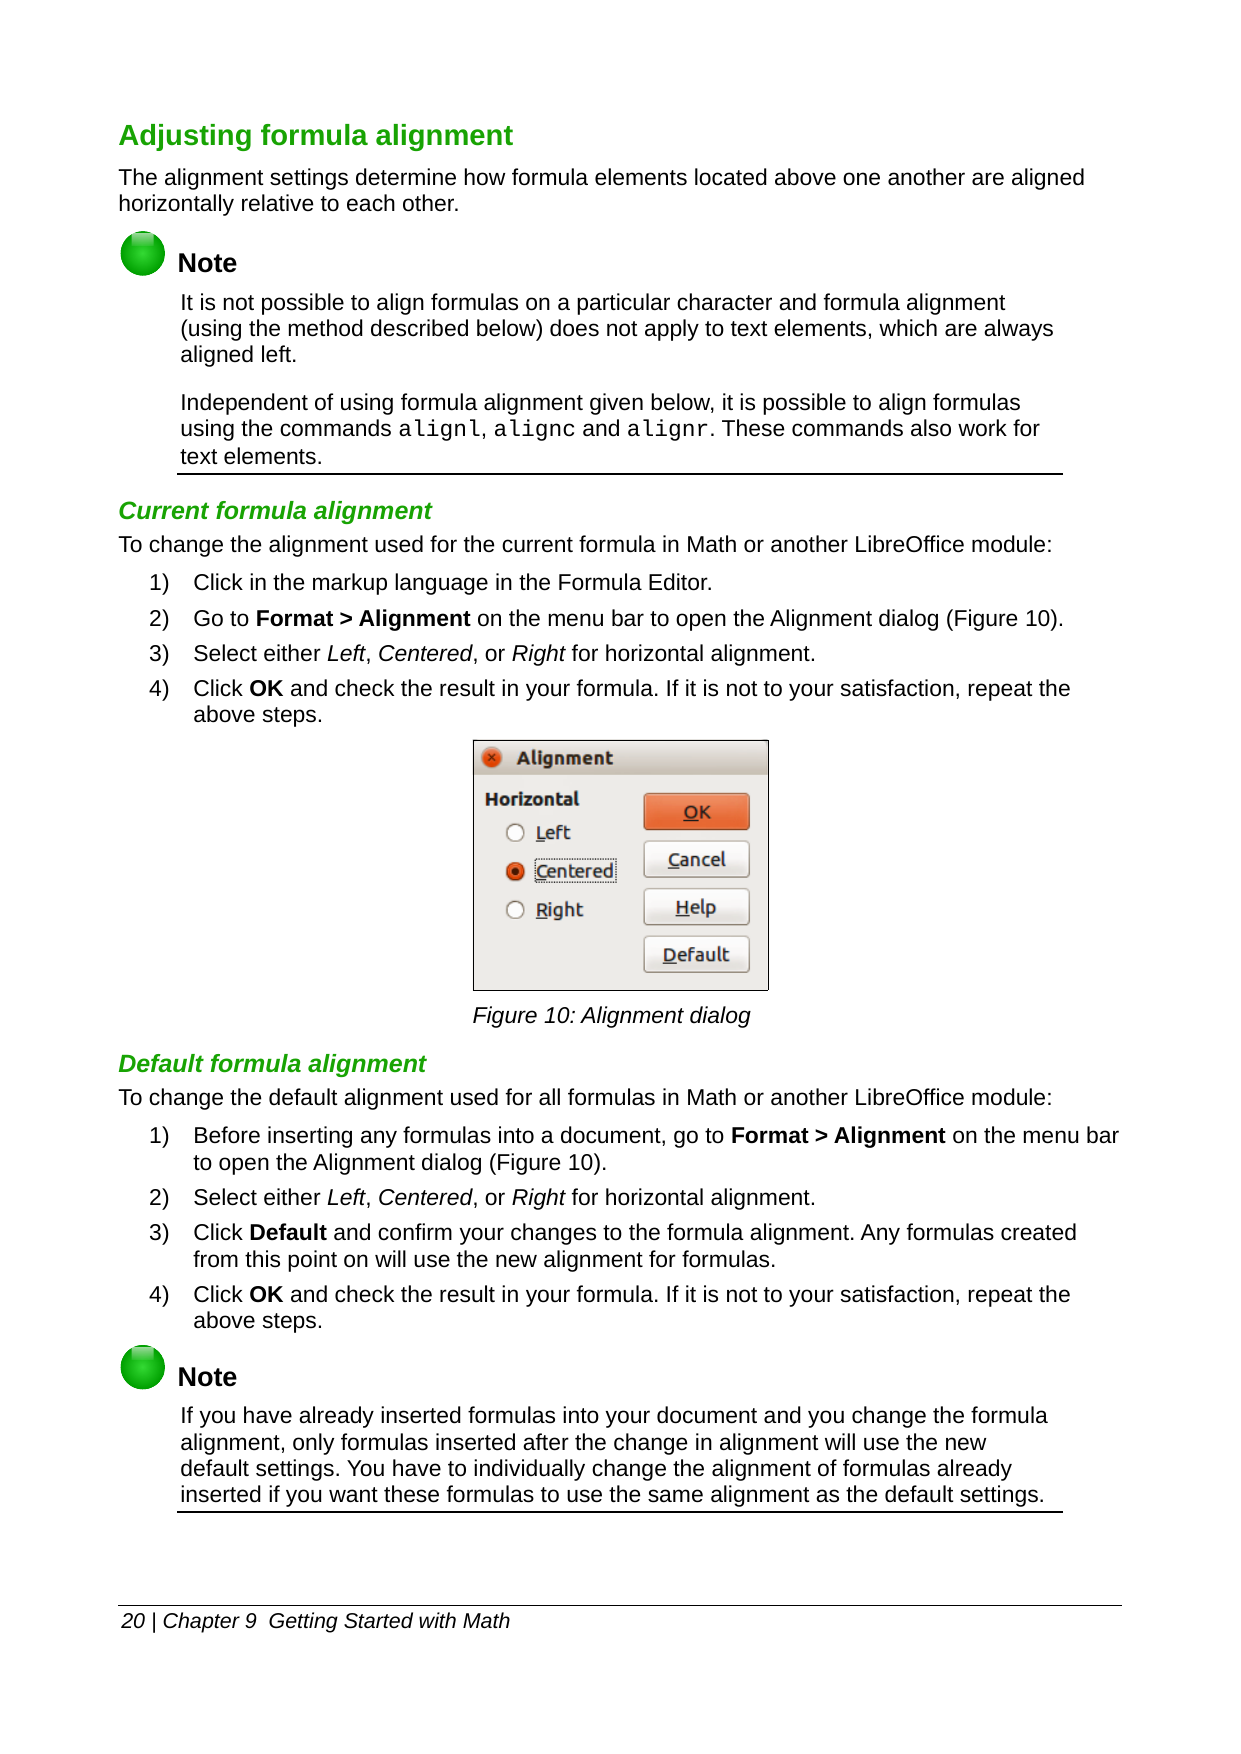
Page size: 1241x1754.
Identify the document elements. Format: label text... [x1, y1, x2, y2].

text To change the default alignment used for all formulas in Math or another LibreOffice module: [118, 1084, 1122, 1110]
subtitle Default formula alignment [118, 1049, 1122, 1078]
text To change the alignment used for the current formula in Math or another LibreOffice module: [118, 531, 1122, 557]
list Select either Left, Centered, or Right for horizontal alignment. [169, 640, 1122, 666]
subtitle Adjusting formula alignment [118, 118, 1122, 152]
list Click Default and confirm your changes to the formula alignment. Any formulas created from this point on will use the new alignment for formulas. [169, 1219, 1122, 1272]
subtitle Note [118, 1342, 1122, 1392]
text Independent of using formula alignment given below, it is possible to align formulas using the commands alignl, alignc and alignr. These commands also work for text elements. [177, 386, 1063, 473]
text Figure 10: Alignment dialog [472, 1002, 768, 1028]
text It is not possible to align formulas on a particular character and formula alignment (using the method described below) does not apply to text elements, which are always aligned left. [177, 286, 1063, 368]
list Before inserting any formulas into a document, go to Format > Alignment on the menu bar to open the Alignment dialog (Figure 10). [169, 1122, 1122, 1175]
list Click OK and check the result in your formula. If it is not to your satisfaction, repeat the above steps. [169, 1281, 1122, 1333]
subtitle Note [118, 229, 1122, 278]
text The alignment settings determine how formula elements located above one another are aligned horizontally relative to each other. [118, 163, 1122, 216]
text If you have already inserted formulas into your document and you change the formula alignment, only formulas inserted after the change in alignment will use the new default settings. You have to individually change the alignment of formulas already inserted if you want these formulas to use the same alignment as the default settings. [177, 1399, 1063, 1511]
list Select either Left, Centered, or Right for horizontal alignment. [169, 1184, 1122, 1210]
list Click in the markup language in the Formula Editor. [169, 569, 1122, 596]
list Go to Format > Alignment on the menu bar to open the Alignment dialog (Figure 10). [169, 604, 1122, 631]
subtitle Current formula alignment [118, 496, 1122, 524]
list Click OK and check the result in your formula. If it is not to your satisfaction, repeat the above steps. [169, 675, 1122, 728]
picture [474, 741, 768, 990]
